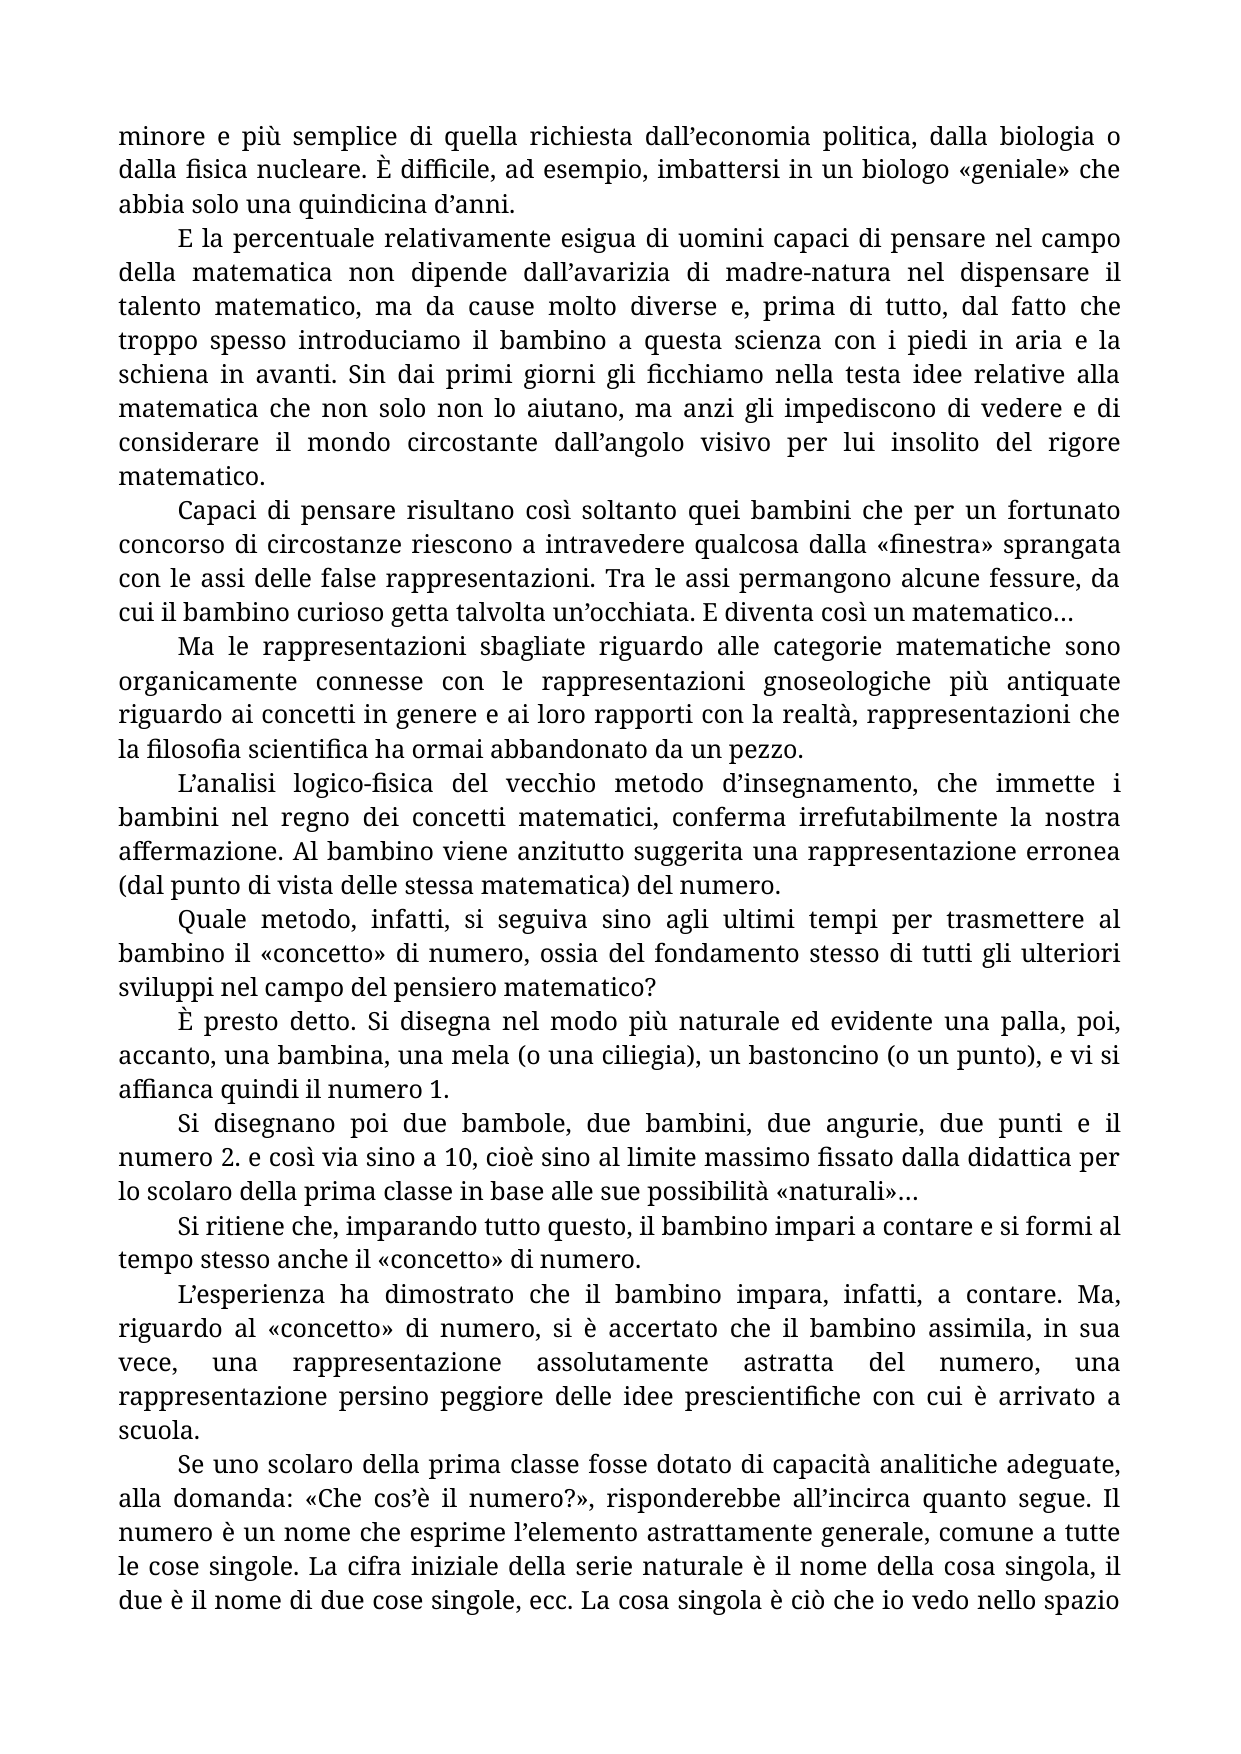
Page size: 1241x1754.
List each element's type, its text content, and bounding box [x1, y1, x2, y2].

text E la percentuale relativamente esigua di uomini capaci di pensare nel campo della matematica non dipende dall’avarizia di madre-natura nel dispensare il talento matematico, ma da cause molto diverse e, prima di tutto, dal fatto che troppo spesso introduciamo il bambino a questa scienza con i piedi in aria e la schiena in avanti. Sin dai primi giorni gli ficchiamo nella testa idee relative alla matematica che non solo non lo aiutano, ma anzi gli impediscono di vedere e di considerare il mondo circostante dall’angolo visivo per lui insolito del rigore matematico. [118, 220, 1122, 493]
text È presto detto. Si disegna nel modo più naturale ed evidente una palla, poi, accanto, una bambina, una mela (o una ciliegia), un bastoncino (o un punto), e vi si affianca quindi il numero 1. [118, 1004, 1122, 1106]
text Capaci di pensare risultano così soltanto quei bambini che per un fortunato concorso di circostanze riescono a intravedere qualcosa dalla «finestra» sprangata con le assi delle false rappresentazioni. Tra le assi permangono alcune fessure, da cui il bambino curioso getta talvolta un’occhiata. E diventa così un matematico… [118, 493, 1122, 629]
text Si disegnano poi due bambole, due bambini, due angurie, due punti e il numero 2. e così via sino a 10, cioè sino al limite massimo fissato dalla didattica per lo scolaro della prima classe in base alle sue possibilità «naturali»… [118, 1106, 1122, 1208]
text Quale metodo, infatti, si seguiva sino agli ultimi tempi per trasmettere al bambino il «concetto» di numero, ossia del fondamento stesso di tutti gli ulteriori sviluppi nel campo del pensiero matematico? [118, 902, 1122, 1004]
text Si ritiene che, imparando tutto questo, il bambino impari a contare e si formi al tempo stesso anche il «concetto» di numero. [118, 1208, 1122, 1276]
text L’analisi logico-fisica del vecchio metodo d’insegnamento, che immette i bambini nel regno dei concetti matematici, conferma irrefutabilmente la nostra affermazione. Al bambino viene anzitutto suggerita una rappresentazione erronea (dal punto di vista delle stessa matematica) del numero. [118, 765, 1122, 902]
text Ma le rappresentazioni sbagliate riguardo alle categorie matematiche sono organicamente connesse con le rappresentazioni gnoseologiche più antiquate riguardo ai concetti in genere e ai loro rapporti con la realtà, rappresentazioni che la filosofia scientifica ha ormai abbandonato da un pezzo. [118, 629, 1122, 765]
text Se uno scolaro della prima classe fosse dotato di capacità analitiche adeguate, alla domanda: «Che cos’è il numero?», risponderebbe all’incirca quanto segue. Il numero è un nome che esprime l’elemento astrattamente generale, comune a tutte le cose singole. La cifra iniziale della serie naturale è il nome della cosa singola, il due è il nome di due cose singole, ecc. La cosa singola è ciò che io vedo nello spazio [118, 1447, 1122, 1617]
text L’esperienza ha dimostrato che il bambino impara, infatti, a contare. Ma, riguardo al «concetto» di numero, si è accertato che il bambino assimila, in sua vece, una rappresentazione assolutamente astratta del numero, una rappresentazione persino peggiore delle idee prescientifiche con cui è arrivato a scuola. [118, 1276, 1122, 1447]
text minore e più semplice di quella richiesta dall’economia politica, dalla biologia o dalla fisica nucleare. È difficile, ad esempio, imbattersi in un biologo «geniale» che abbia solo una quindicina d’anni. [118, 118, 1122, 220]
